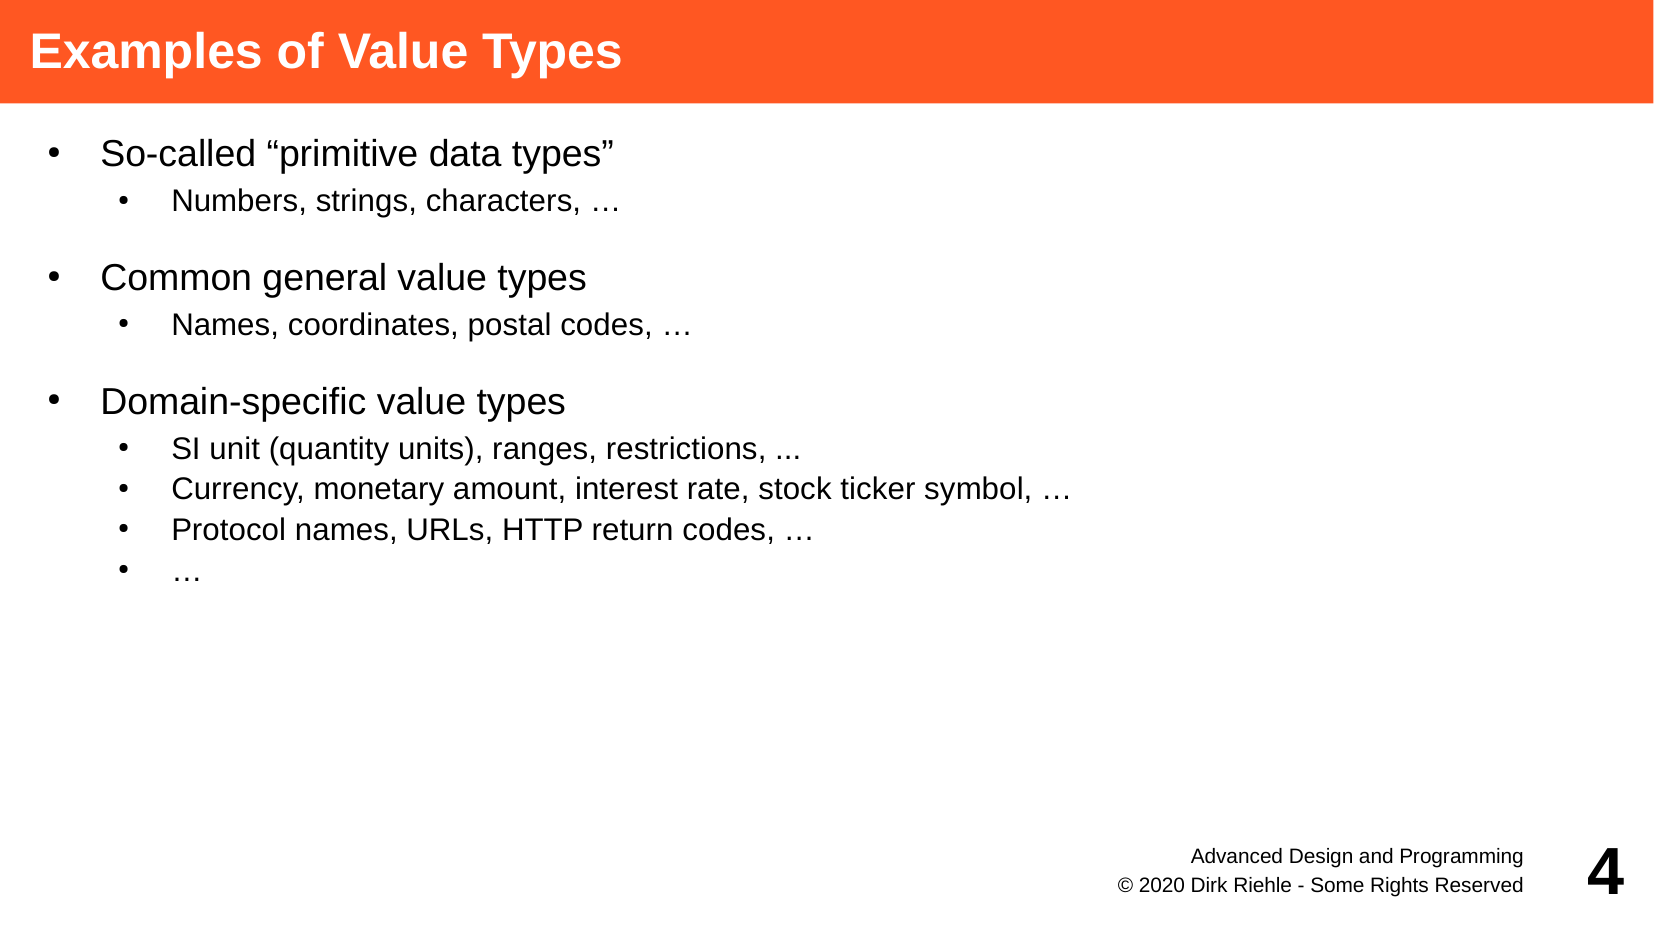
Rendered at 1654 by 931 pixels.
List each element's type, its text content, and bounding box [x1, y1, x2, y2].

title Examples of Value Types [0, 0, 1654, 104]
list So-called “primitive data types” Numbers, strings, characters, … Common general value types Names, coordinates, postal codes, … Domain-specific value types SI unit (quantity units), ranges, restrictions, ... Currency, monetary amount, interest rate, stock ticker symbol, … Protocol names, URLs, HTTP return codes, … … [29, 132, 1625, 813]
